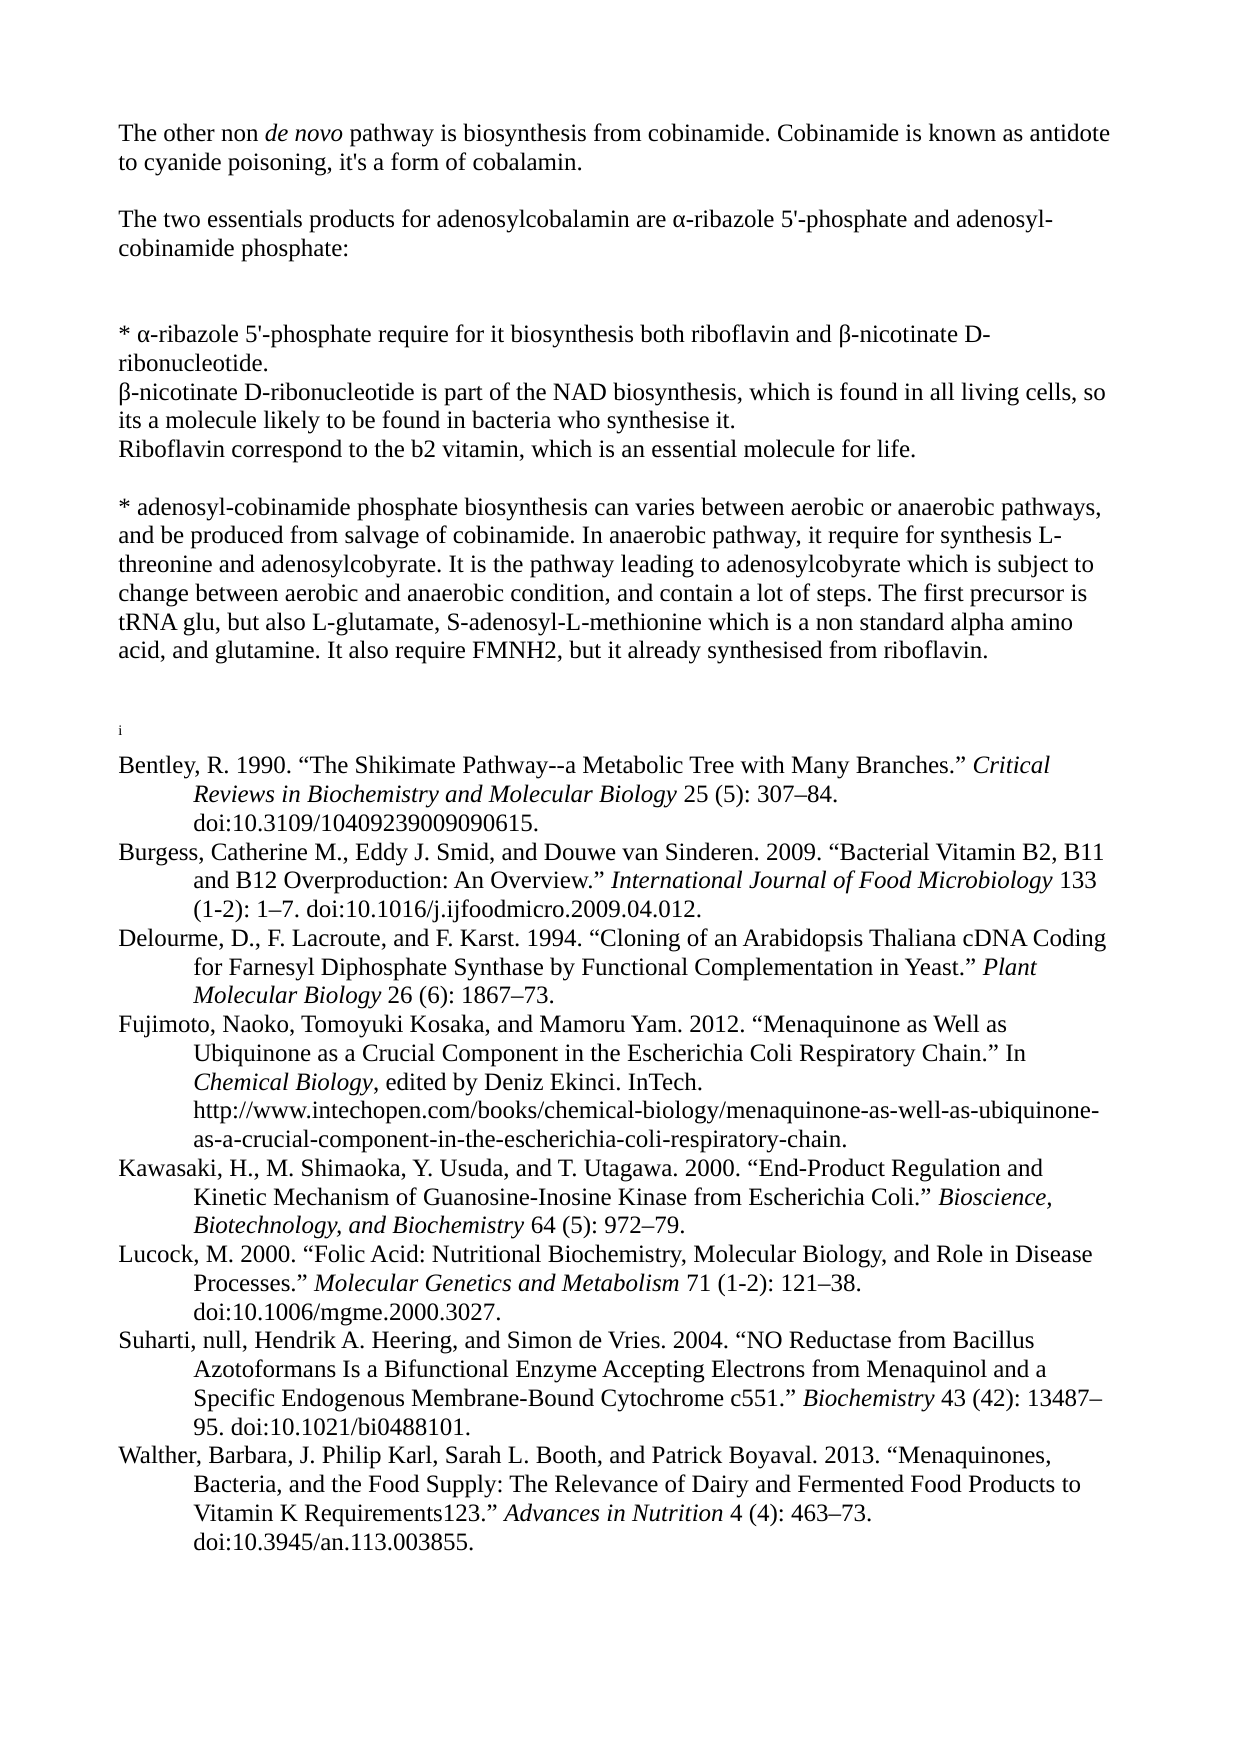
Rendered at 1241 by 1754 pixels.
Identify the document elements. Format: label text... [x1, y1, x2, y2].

text Walther, Barbara, J. Philip Karl, Sarah L. Booth, and Patrick Boyaval. 2013. “Menaquinones, Bacteria, and the Food Supply: The Relevance of Dairy and Fermented Food Products to Vitamin K Requirements123.” Advances in Nutrition 4 (4): 463–73. doi:10.3945/an.113.003855. [118, 1441, 1122, 1556]
text The other non de novo pathway is biosynthesis from cobinamide. Cobinamide is known as antidote to cyanide poisoning, it's a form of cobalamin. [118, 118, 1122, 176]
text Fujimoto, Naoko, Tomoyuki Kosaka, and Mamoru Yam. 2012. “Menaquinone as Well as Ubiquinone as a Crucial Component in the Escherichia Coli Respiratory Chain.” In Chemical Biology, edited by Deniz Ekinci. InTech. http://www.intechopen.com/books/chemical-biology/menaquinone-as-well-as-ubiquinone-as-a-crucial-component-in-the-escherichia-coli-respiratory-chain. [118, 1009, 1122, 1153]
text Lucock, M. 2000. “Folic Acid: Nutritional Biochemistry, Molecular Biology, and Role in Disease Processes.” Molecular Genetics and Metabolism 71 (1-2): 121–38. doi:10.1006/mgme.2000.3027. [118, 1239, 1122, 1326]
text * adenosyl-cobinamide phosphate biosynthesis can varies between aerobic or anaerobic pathways, and be produced from salvage of cobinamide. In anaerobic pathway, it require for synthesis L-threonine and adenosylcobyrate. It is the pathway leading to adenosylcobyrate which is subject to change between aerobic and anaerobic condition, and contain a lot of steps. The first precursor is tRNA glu, but also L-glutamate, S-adenosyl-L-methionine which is a non standard alpha amino acid, and glutamine. It also require FMNH2, but it already synthesised from riboflavin. [118, 492, 1122, 664]
text Kawasaki, H., M. Shimaoka, Y. Usuda, and T. Utagawa. 2000. “End-Product Regulation and Kinetic Mechanism of Guanosine-Inosine Kinase from Escherichia Coli.” Bioscience, Biotechnology, and Biochemistry 64 (5): 972–79. [118, 1153, 1122, 1239]
text Riboflavin correspond to the b2 vitamin, which is an essential molecule for life. [118, 434, 1122, 463]
text Bentley, R. 1990. “The Shikimate Pathway--a Metabolic Tree with Many Branches.” Critical Reviews in Biochemistry and Molecular Biology 25 (5): 307–84. doi:10.3109/10409239009090615. [118, 751, 1122, 837]
text * α-ribazole 5'-phosphate require for it biosynthesis both riboflavin and β-nicotinate D-ribonucleotide. [118, 319, 1122, 377]
text β-nicotinate D-ribonucleotide is part of the NAD biosynthesis, which is found in all living cells, so its a molecule likely to be found in bacteria who synthesise it. [118, 377, 1122, 434]
text The two essentials products for adenosylcobalamin are α-ribazole 5'-phosphate and adenosyl-cobinamide phosphate: [118, 204, 1122, 262]
text Delourme, D., F. Lacroute, and F. Karst. 1994. “Cloning of an Arabidopsis Thaliana cDNA Coding for Farnesyl Diphosphate Synthase by Functional Complementation in Yeast.” Plant Molecular Biology 26 (6): 1867–73. [118, 923, 1122, 1009]
text Burgess, Catherine M., Eddy J. Smid, and Douwe van Sinderen. 2009. “Bacterial Vitamin B2, B11 and B12 Overproduction: An Overview.” International Journal of Food Microbiology 133 (1-2): 1–7. doi:10.1016/j.ijfoodmicro.2009.04.012. [118, 837, 1122, 923]
text Suharti, null, Hendrik A. Heering, and Simon de Vries. 2004. “NO Reductase from Bacillus Azotoformans Is a Bifunctional Enzyme Accepting Electrons from Menaquinol and a Specific Endogenous Membrane-Bound Cytochrome c551.” Biochemistry 43 (42): 13487–95. doi:10.1021/bi0488101. [118, 1326, 1122, 1441]
